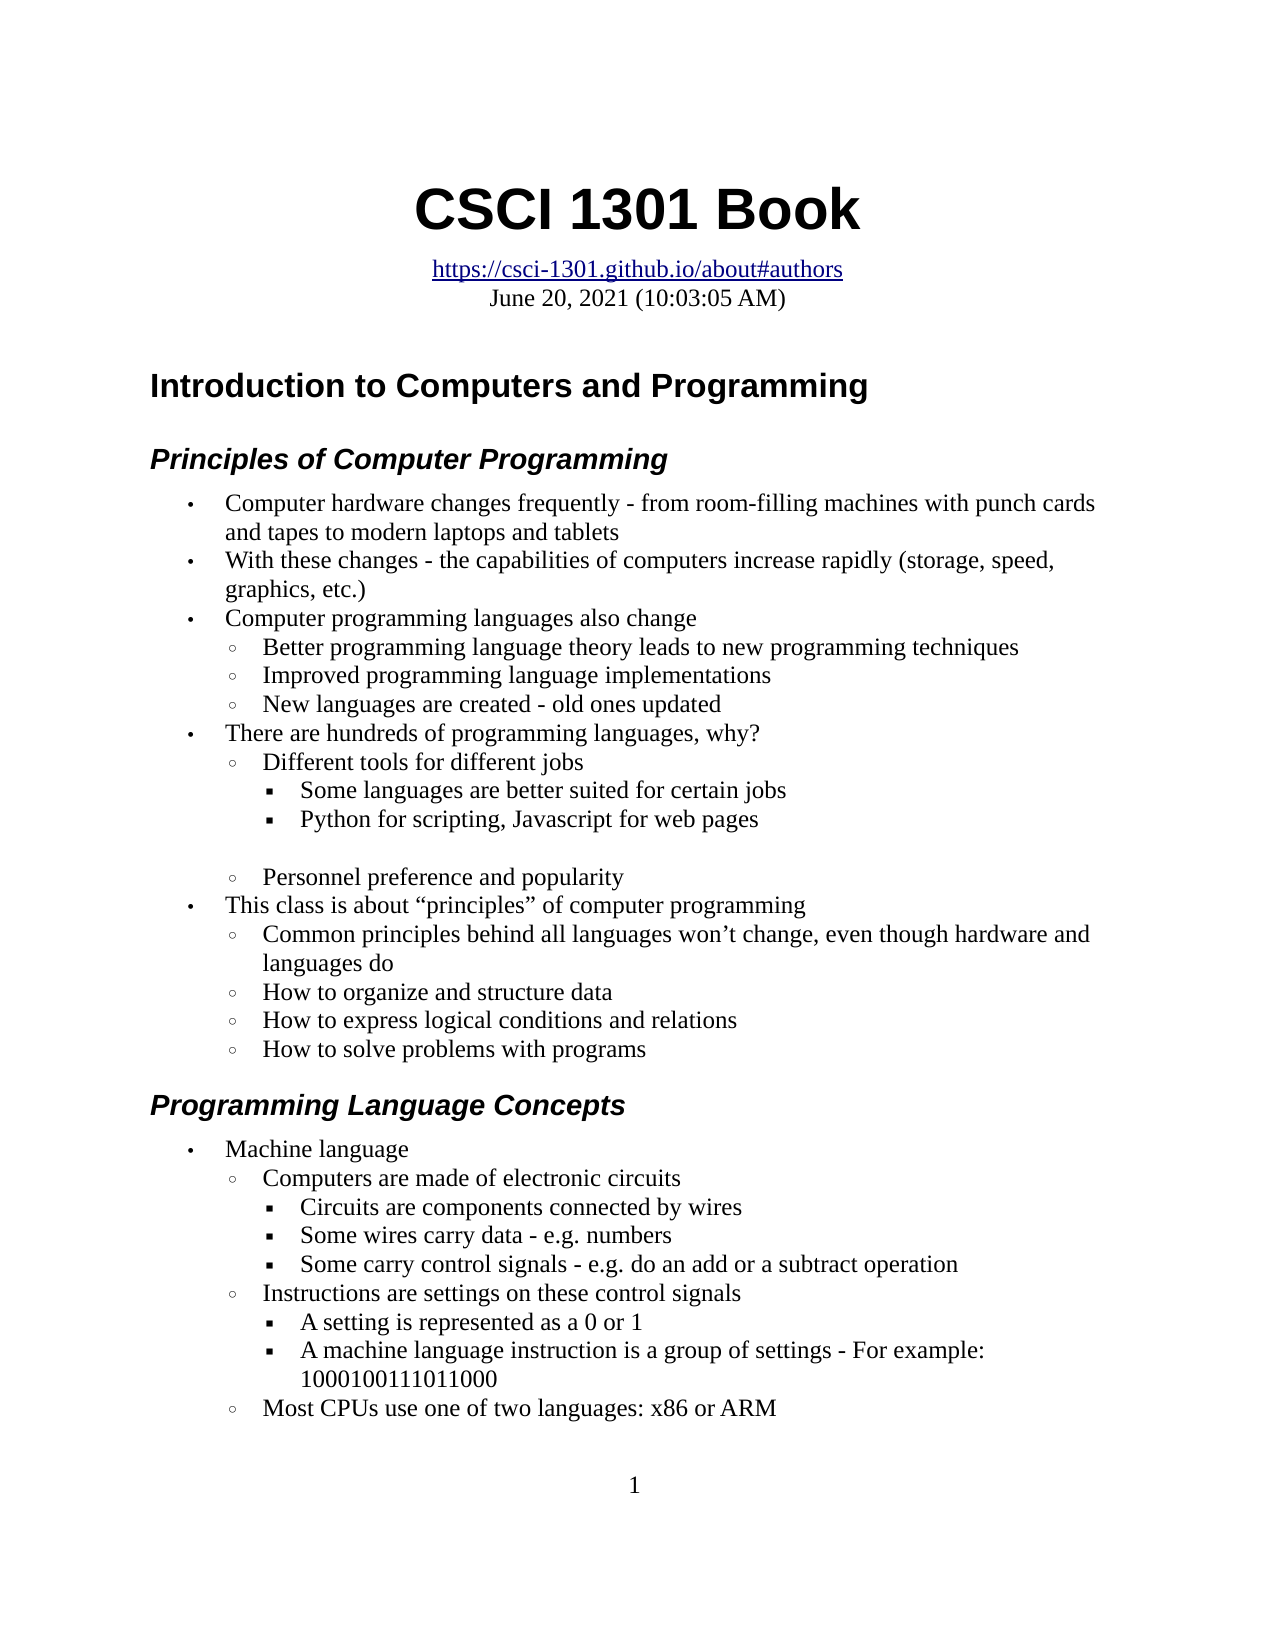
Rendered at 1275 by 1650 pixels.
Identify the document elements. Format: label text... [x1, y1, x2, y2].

text https://csci-1301.github.io/about#authors [150, 254, 1125, 283]
list Computer programming languages also change [187, 603, 1125, 632]
list This class is about “principles” of computer programming [187, 891, 1125, 919]
list Some wires carry data - e.g. numbers [262, 1220, 1125, 1249]
list Common principles behind all languages won’t change, even though hardware and languages do [225, 919, 1125, 977]
list Python for scripting, Javascript for web pages [262, 804, 1125, 862]
list Better programming language theory leads to new programming techniques [225, 632, 1125, 661]
list Computers are made of electronic circuits [225, 1163, 1125, 1192]
list Machine language [187, 1134, 1125, 1163]
list A setting is represented as a 0 or 1 [262, 1307, 1125, 1335]
subtitle Programming Language Concepts [150, 1088, 1125, 1122]
list How to organize and structure data [225, 977, 1125, 1006]
list There are hundreds of programming languages, why? [187, 718, 1125, 747]
list Most CPUs use one of two languages: x86 or ARM [225, 1393, 1125, 1422]
list How to express logical conditions and relations [225, 1006, 1125, 1034]
title CSCI 1301 Book [150, 175, 1125, 242]
list New languages are created - old ones updated [225, 689, 1125, 718]
list How to solve problems with programs [225, 1034, 1125, 1063]
list Computer hardware changes frequently - from room-filling machines with punch cards and tapes to modern laptops and tablets [187, 488, 1125, 546]
list Personnel preference and popularity [225, 862, 1125, 891]
list Different tools for different jobs [225, 747, 1125, 776]
list Some carry control signals - e.g. do an add or a subtract operation [262, 1249, 1125, 1278]
list A machine language instruction is a group of settings - For example: 1000100111011000 [262, 1335, 1125, 1393]
list Circuits are components connected by wires [262, 1192, 1125, 1220]
text June 20, 2021 (10:03:05 AM) [150, 283, 1125, 312]
list Improved programming language implementations [225, 661, 1125, 689]
list Instructions are settings on these control signals [225, 1278, 1125, 1307]
list With these changes - the capabilities of computers increase rapidly (storage, speed, graphics, etc.) [187, 546, 1125, 603]
subtitle Introduction to Computers and Programming [150, 366, 1125, 404]
list Some languages are better suited for certain jobs [262, 776, 1125, 804]
subtitle Principles of Computer Programming [150, 442, 1125, 476]
